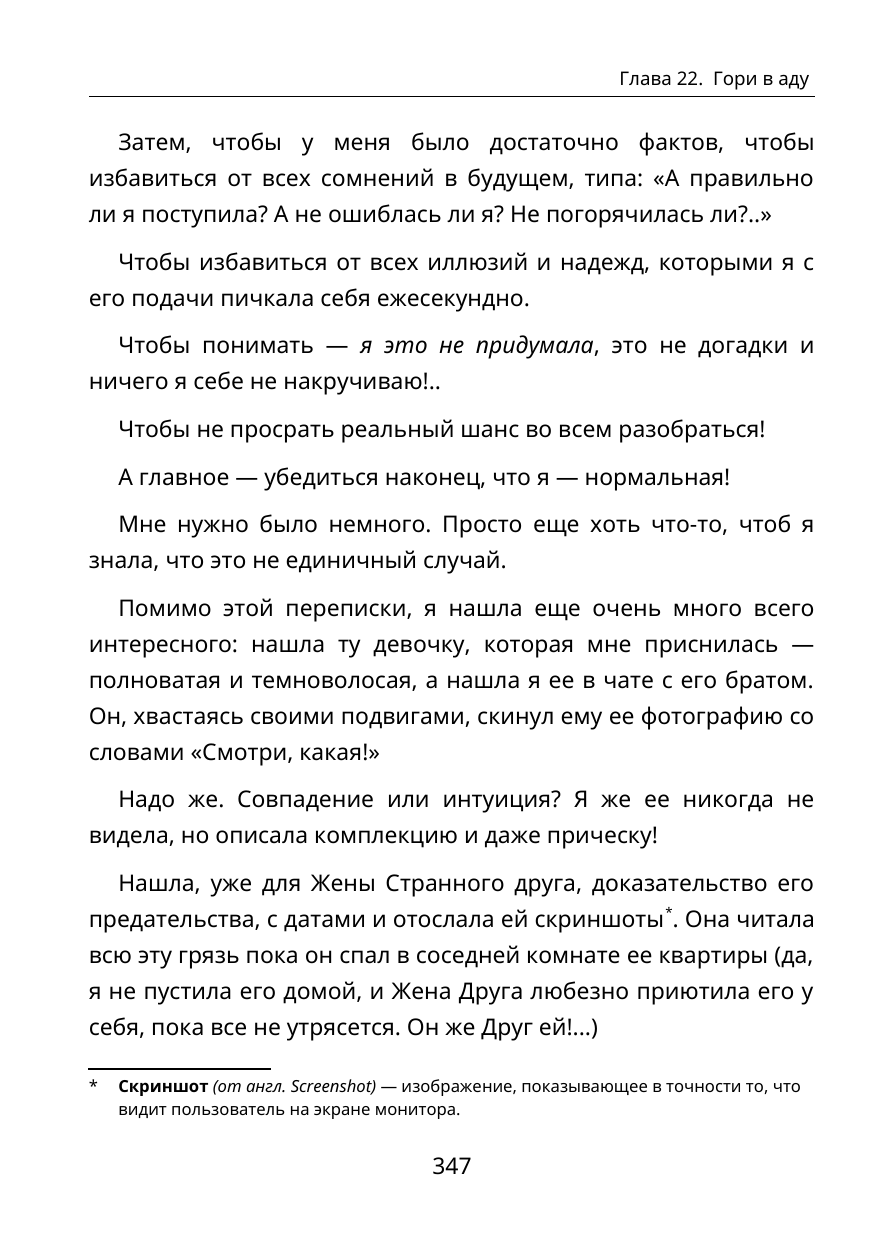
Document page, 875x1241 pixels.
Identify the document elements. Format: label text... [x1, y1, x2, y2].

text А главное — убедиться наконец, что я — нормальная! [88, 461, 815, 492]
text Скриншот (от англ. Screenshot) — изображение, показывающее в точности то, что видит пользователь на экране монитора. [88, 1075, 815, 1120]
text Чтобы не просрать реальный шанс во всем разобраться! [88, 413, 815, 444]
text Надо же. Совпадение или интуиция? Я же ее никогда не видела, но описала комплекцию и даже прическу! [88, 783, 815, 851]
text Чтобы понимать — я это не придумала, это не догадки и ничего я себе не накручиваю!.. [88, 329, 815, 396]
text Помимо этой переписки, я нашла еще очень много всего интересного: нашла ту девочку, которая мне приснилась — полноватая и темноволосая, а нашла я ее в чате с его братом. Он, хвастаясь своими подвигами, скинул ему ее фотографию со словами «Смотри, какая!» [88, 592, 815, 767]
text Нашла, уже для Жены Странного друга, доказательство его предательства, с датами и отослала ей скриншоты. Она читала всю эту грязь пока он спал в соседней комнате ее квартиры (да, я не пустила его домой, и Жена Друга любезно приютила его у себя, пока все не утрясется. Он же Друг ей!...) [88, 867, 815, 1042]
text Чтобы избавиться от всех иллюзий и надежд, которыми я с его подачи пичкала себя ежесекундно. [88, 246, 815, 313]
text Затем, чтобы у меня было достаточно фактов, чтобы избавиться от всех сомнений в будущем, типа: «А правильно ли я поступила? А не ошиблась ли я? Не погорячилась ли?..» [88, 126, 815, 229]
text Мне нужно было немного. Просто еще хоть что-то, чтоб я знала, что это не единичный случай. [88, 508, 815, 576]
